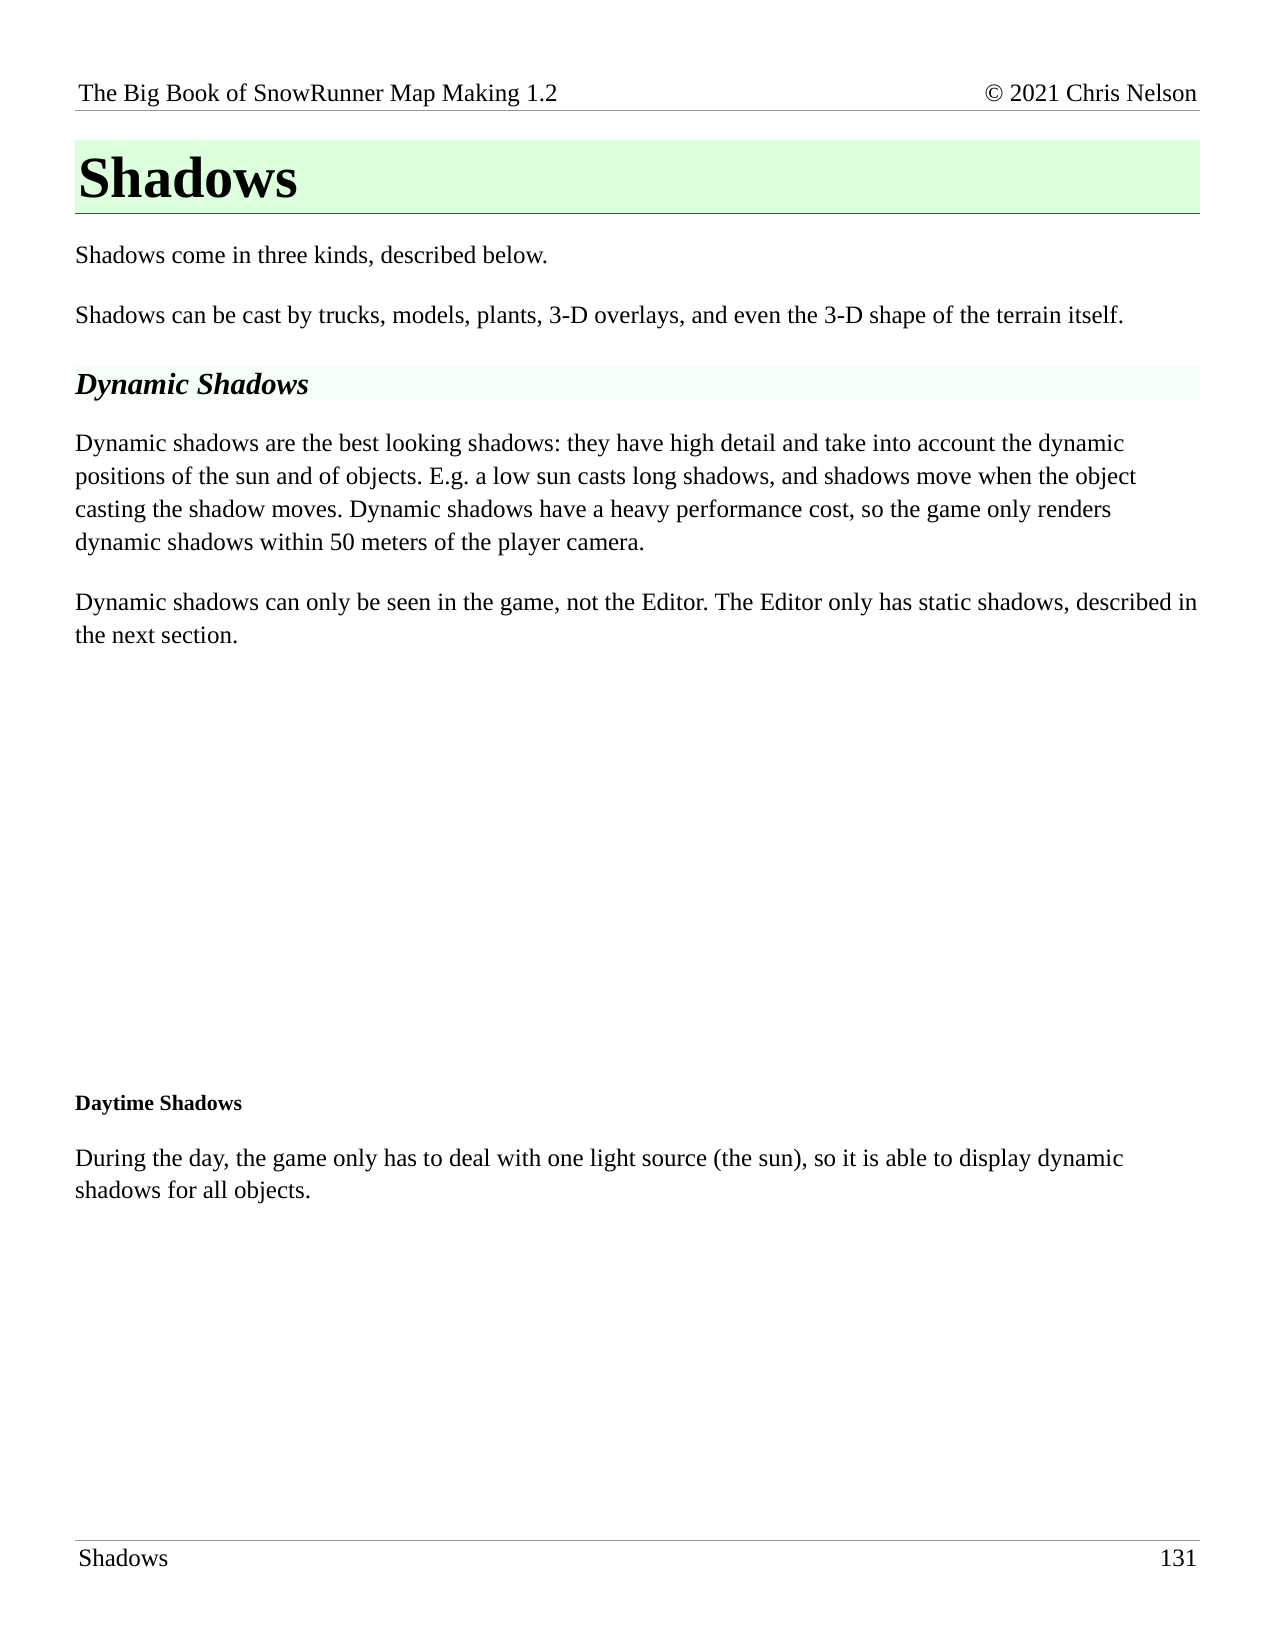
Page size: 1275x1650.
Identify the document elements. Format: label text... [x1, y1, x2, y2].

subtitle Shadows [75, 140, 1200, 213]
subtitle Dynamic Shadows [75, 366, 1200, 401]
subtitle Daytime Shadows [75, 1090, 1200, 1116]
text During the day, the game only has to deal with one light source (the sun), so it is able to display dynamic shadows for all objects. [75, 1143, 1200, 1204]
text Shadows can be cast by trucks, models, plants, 3‑D overlays, and even the 3‑D shape of the terrain itself. [75, 300, 1200, 329]
text Dynamic shadows are the best looking shadows: they have high detail and take into account the dynamic positions of the sun and of objects. E.g. a low sun casts long shadows, and shadows move when the object casting the shadow moves. Dynamic shadows have a heavy performance cost, so the game only renders dynamic shadows within 50 meters of the player camera. [75, 428, 1200, 556]
text Shadows come in three kinds, described below. [75, 240, 1200, 269]
text Dynamic shadows can only be seen in the game, not the Editor. The Editor only has static shadows, described in the next section. [75, 587, 1200, 649]
